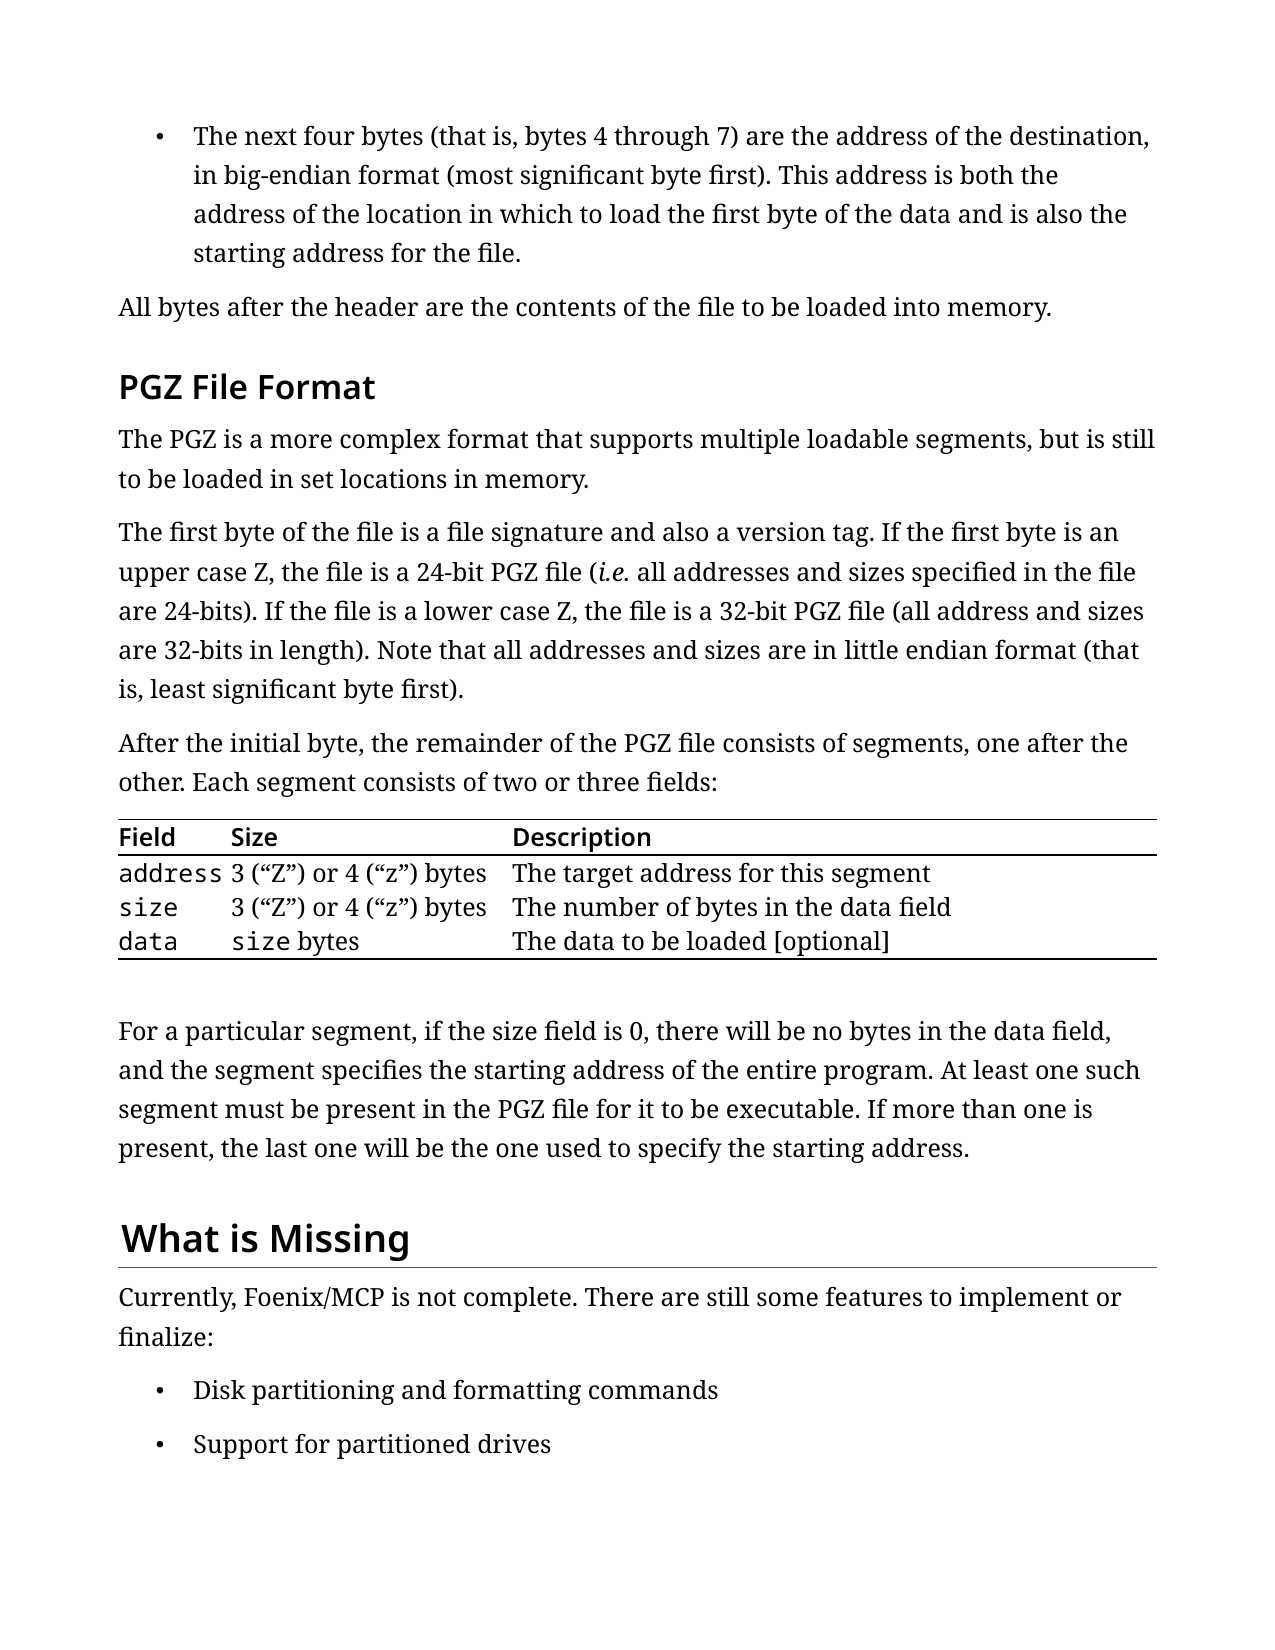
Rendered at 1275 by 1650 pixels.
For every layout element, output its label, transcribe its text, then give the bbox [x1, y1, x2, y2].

table_cell data [118, 924, 231, 958]
table_cell address [118, 856, 231, 890]
table_cell size bytes [231, 924, 512, 958]
text All bytes after the header are the contents of the file to be loaded into memory. [118, 289, 1157, 323]
table_cell 3 (“Z”) or 4 (“z”) bytes [231, 890, 512, 924]
table_header Size [231, 820, 512, 854]
table_cell The target address for this segment [512, 856, 1157, 890]
subtitle PGZ File Format [118, 364, 1157, 410]
text Currently, Foenix/MCP is not complete. There are still some features to implement or finalize: [118, 1280, 1157, 1353]
table_cell The data to be loaded [optional] [512, 924, 1157, 958]
list Support for partitioned drives [156, 1427, 1157, 1461]
table_cell 3 (“Z”) or 4 (“z”) bytes [231, 856, 512, 890]
text The first byte of the file is a file signature and also a version tag. If the first byte is an upper case Z, the file is a 24-bit PGZ file (i.e. all addresses and sizes specified in the file are 24-bits). If the file is a lower case Z, the file is a 32-bit PGZ file (all address and sizes are 32-bits in length). Note that all addresses and sizes are in little endian format (that is, least significant byte first). [118, 515, 1157, 706]
table_cell The number of bytes in the data field [512, 890, 1157, 924]
table_header Field [118, 820, 231, 854]
text For a particular segment, if the size field is 0, there will be no bytes in the data field, and the segment specifies the starting address of the entire program. At least one such segment must be present in the PGZ file for it to be executable. If more than one is present, the last one will be the one used to specify the starting address. [118, 1013, 1157, 1165]
table_cell size [118, 890, 231, 924]
table_header Description [512, 820, 1157, 854]
subtitle What is Missing [118, 1209, 1157, 1267]
text The PGZ is a more complex format that supports multiple loadable segments, but is still to be loaded in set locations in memory. [118, 422, 1157, 495]
list Disk partitioning and formatting commands [156, 1373, 1157, 1407]
list The next four bytes (that is, bytes 4 through 7) are the address of the destination, in big-endian format (most significant byte first). This address is both the address of the location in which to load the first byte of the data and is also the starting address for the file. [156, 118, 1157, 270]
text After the initial byte, the remainder of the PGZ file consists of segments, one after the other. Each segment consists of two or three fields: [118, 726, 1157, 799]
